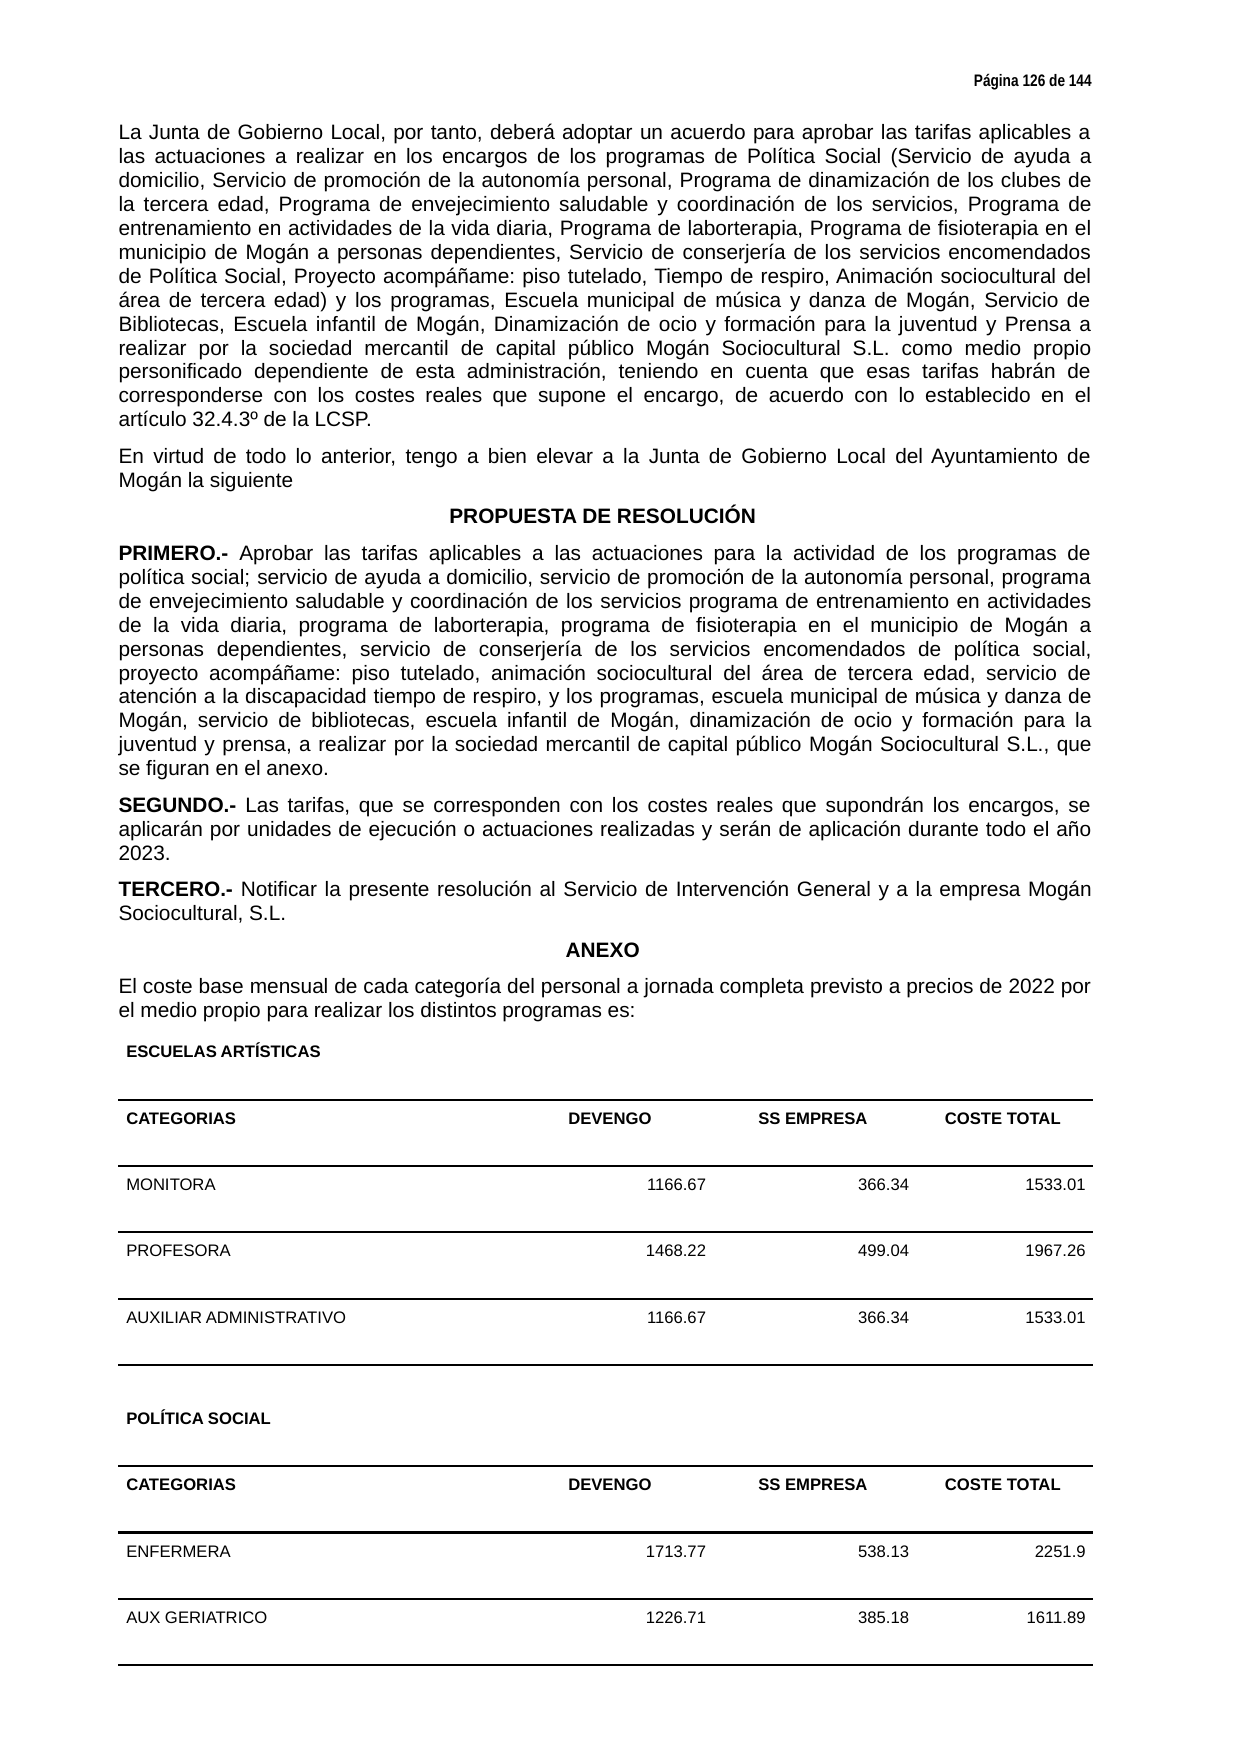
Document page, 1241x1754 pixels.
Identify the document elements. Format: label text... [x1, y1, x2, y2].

table_cell CATEGORIAS [118, 1467, 510, 1531]
table_cell 1533,01 [917, 1300, 1093, 1364]
text El coste base mensual de cada categoría del personal a jornada completa previsto a precios de 2022 por el medio propio para realizar los distintos programas es: [118, 974, 1092, 1022]
table_cell [510, 1366, 713, 1401]
table_header [714, 1034, 917, 1098]
table_cell POLÍTICA SOCIAL [118, 1401, 510, 1465]
table_cell DEVENGO [510, 1467, 713, 1531]
table_cell SS EMPRESA [714, 1101, 917, 1165]
table_cell SS EMPRESA [714, 1467, 917, 1531]
text TERCERO.- Notificar la presente resolución al Servicio de Intervención General y a la empresa Mogán Sociocultural, S.L. [118, 877, 1092, 925]
text SEGUNDO.- Las tarifas, que se corresponden con los costes reales que supondrán los encargos, se aplicarán por unidades de ejecución o actuaciones realizadas y serán de aplicación durante todo el año 2023. [118, 793, 1092, 864]
text PRIMERO.- Aprobar las tarifas aplicables a las actuaciones para la actividad de los programas de política social; servicio de ayuda a domicilio, servicio de promoción de la autonomía personal, programa de envejecimiento saludable y coordinación de los servicios programa de entrenamiento en actividades de la vida diaria, programa de laborterapia, programa de fisioterapia en el municipio de Mogán a personas dependientes, servicio de conserjería de los servicios encomendados de política social, proyecto acompáñame: piso tutelado, animación sociocultural del área de tercera edad, servicio de atención a la discapacidad tiempo de respiro, y los programas, escuela municipal de música y danza de Mogán, servicio de bibliotecas, escuela infantil de Mogán, dinamización de ocio y formación para la juventud y prensa, a realizar por la sociedad mercantil de capital público Mogán Sociocultural S.L., que se figuran en el anexo. [118, 541, 1092, 780]
table_cell AUXILIAR ADMINISTRATIVO [118, 1300, 510, 1364]
table_cell 2251,9 [917, 1534, 1093, 1598]
table_cell [917, 1401, 1093, 1465]
table_cell 1226,71 [510, 1600, 713, 1664]
text ANEXO [118, 937, 1092, 961]
table_header ESCUELAS ARTÍSTICAS [118, 1034, 510, 1098]
table_cell CATEGORIAS [118, 1101, 510, 1165]
table_cell 1713,77 [510, 1534, 713, 1598]
table_cell 1166,67 [510, 1167, 713, 1231]
table_cell COSTE TOTAL [917, 1101, 1093, 1165]
table_cell 1967,26 [917, 1233, 1093, 1298]
table_cell COSTE TOTAL [917, 1467, 1093, 1531]
table_cell 385,18 [714, 1600, 917, 1664]
table_cell 1468,22 [510, 1233, 713, 1298]
table_cell PROFESORA [118, 1233, 510, 1298]
table_cell 538,13 [714, 1534, 917, 1598]
table_cell [118, 1366, 510, 1401]
table_cell 499,04 [714, 1233, 917, 1298]
table_cell MONITORA [118, 1167, 510, 1231]
table_cell 366,34 [714, 1167, 917, 1231]
table_cell 1533,01 [917, 1167, 1093, 1231]
table_cell 1611,89 [917, 1600, 1093, 1664]
text La Junta de Gobierno Local, por tanto, deberá adoptar un acuerdo para aprobar las tarifas aplicables a las actuaciones a realizar en los encargos de los programas de Política Social (Servicio de ayuda a domicilio, Servicio de promoción de la autonomía personal, Programa de dinamización de los clubes de la tercera edad, Programa de envejecimiento saludable y coordinación de los servicios, Programa de entrenamiento en actividades de la vida diaria, Programa de laborterapia, Programa de fisioterapia en el municipio de Mogán a personas dependientes, Servicio de conserjería de los servicios encomendados de Política Social, Proyecto acompáñame: piso tutelado, Tiempo de respiro, Animación sociocultural del área de tercera edad) y los programas, Escuela municipal de música y danza de Mogán, Servicio de Bibliotecas, Escuela infantil de Mogán, Dinamización de ocio y formación para la juventud y Prensa a realizar por la sociedad mercantil de capital público Mogán Sociocultural S.L. como medio propio personificado dependiente de esta administración, teniendo en cuenta que esas tarifas habrán de corresponderse con los costes reales que supone el encargo, de acuerdo con lo establecido en el artículo 32.4.3º de la LCSP. [118, 120, 1092, 431]
table_cell DEVENGO [510, 1101, 713, 1165]
table_cell [510, 1401, 713, 1465]
table_cell [714, 1366, 917, 1401]
table_cell AUX GERIATRICO [118, 1600, 510, 1664]
table_header [510, 1034, 713, 1098]
text En virtud de todo lo anterior, tengo a bien elevar a la Junta de Gobierno Local del Ayuntamiento de Mogán la siguiente [118, 444, 1092, 492]
table_header [917, 1034, 1093, 1098]
table_cell [917, 1366, 1093, 1401]
table_cell [714, 1401, 917, 1465]
table_cell ENFERMERA [118, 1534, 510, 1598]
text PROPUESTA DE RESOLUCIÓN [118, 504, 1092, 528]
table_cell 366,34 [714, 1300, 917, 1364]
table_cell 1166,67 [510, 1300, 713, 1364]
